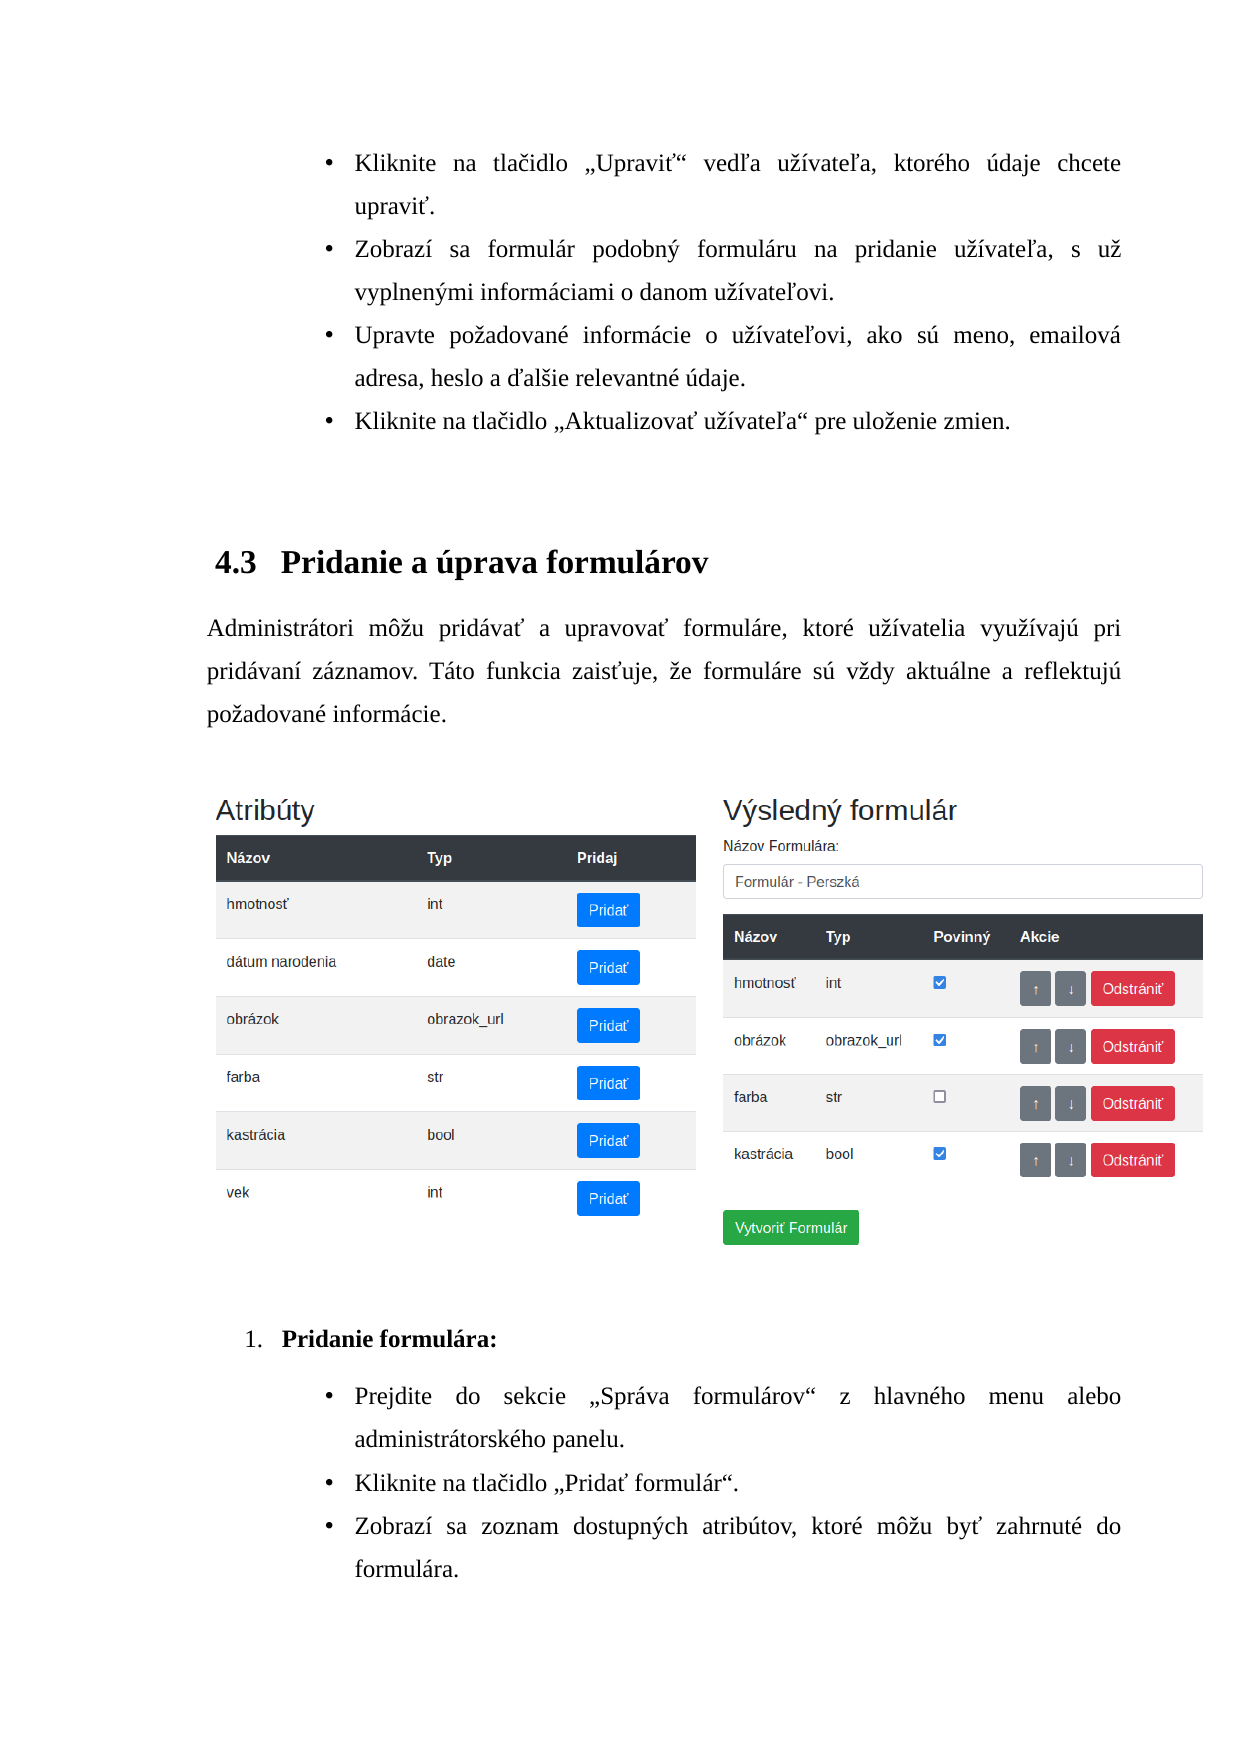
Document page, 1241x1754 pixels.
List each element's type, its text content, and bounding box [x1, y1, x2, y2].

picture [206, 775, 1211, 1252]
list Upravte požadované informácie o užívateľovi, ako sú meno, emailová adresa, heslo a ďalšie relevantné údaje. [325, 320, 1122, 392]
list Zobrazí sa zoznam dostupných atribútov, ktoré môžu byť zahrnuté do formulára. [325, 1511, 1122, 1583]
text Administrátori môžu pridávať a upravovať formuláre, ktoré užívatelia využívajú pri pridávaní záznamov. Táto funkcia zaisťuje, že formuláre sú vždy aktuálne a reflektujú požadované informácie. [207, 613, 1122, 728]
list Kliknite na tlačidlo „Pridať formulár“. [325, 1468, 1122, 1496]
list Kliknite na tlačidlo „Aktualizovať užívateľa“ pre uloženie zmien. [325, 406, 1122, 435]
list Kliknite na tlačidlo „Upraviť“ vedľa užívateľa, ktorého údaje chcete upraviť. [325, 148, 1122, 219]
list Zobrazí sa formulár podobný formuláru na pridanie užívateľa, s už vyplnenými informáciami o danom užívateľovi. [325, 234, 1122, 306]
subtitle Pridanie a úprava formulárov [207, 543, 1122, 581]
list Pridanie formulára: [244, 1324, 1122, 1352]
list Prejdite do sekcie „Správa formulárov“ z hlavného menu alebo administrátorského panelu. [325, 1381, 1122, 1453]
